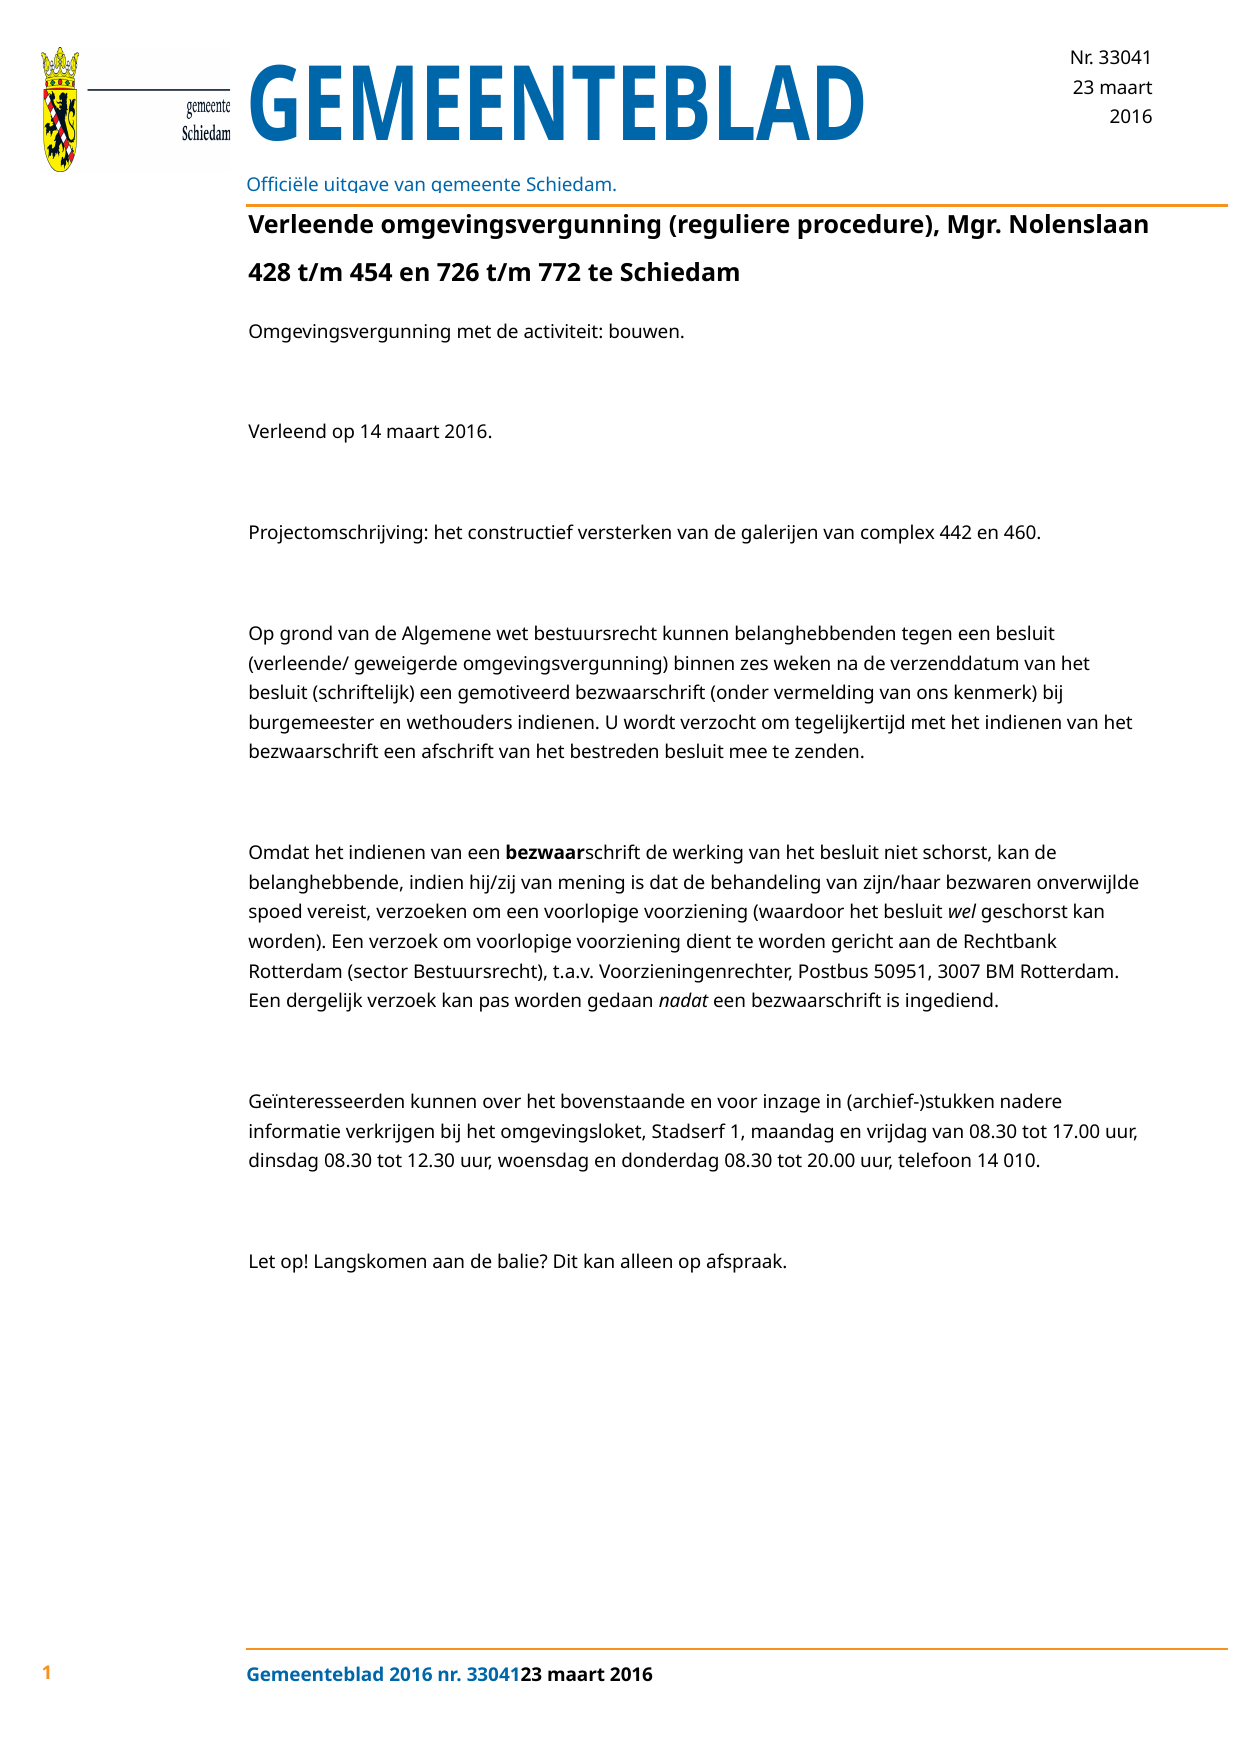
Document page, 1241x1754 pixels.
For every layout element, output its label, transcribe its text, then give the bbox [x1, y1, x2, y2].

text Omdat het indienen van een bezwaarschrift de werking van het besluit niet schorst, kan de belanghebbende, indien hij/zij van mening is dat de behandeling van zijn/haar bezwaren onverwijlde spoed vereist, verzoeken om een voorlopige voorziening (waardoor het besluit wel geschorst kan worden). Een verzoek om voorlopige voorziening dient te worden gericht aan de Rechtbank Rotterdam (sector Bestuursrecht), t.a.v. Voorzieningenrechter, Postbus 50951, 3007 BM Rotterdam. Een dergelijk verzoek kan pas worden gedaan nadat een bezwaarschrift is ingediend. [248, 839, 1152, 1013]
text Verleend op 14 maart 2016. [248, 419, 1152, 444]
text Verleende omgevingsvergunning (reguliere procedure), Mgr. Nolenslaan 428 t/m 454 en 726 t/m 772 te Schiedam [248, 207, 1152, 288]
text Omgevingsvergunning met de activiteit: bouwen. [248, 318, 1152, 344]
text Projectomschrijving: het constructief versterken van de galerijen van complex 442 en 460. [248, 519, 1152, 545]
text Let op! Langskomen aan de balie? Dit kan alleen op afspraak. [248, 1248, 1152, 1274]
picture [41, 47, 231, 172]
text Geïnteresseerden kunnen over het bovenstaande en voor inzage in (archief-)stukken nadere informatie verkrijgen bij het omgevingsloket, Stadserf 1, maandag en vrijdag van 08.30 tot 17.00 uur, dinsdag 08.30 tot 12.30 uur, woensdag en donderdag 08.30 tot 20.00 uur, telefoon 14 010. [248, 1088, 1152, 1173]
text Op grond van de Algemene wet bestuursrecht kunnen belanghebbenden tegen een besluit (verleende/ geweigerde omgevingsvergunning) binnen zes weken na de verzenddatum van het besluit (schriftelijk) een gemotiveerd bezwaarschrift (onder vermelding van ons kenmerk) bij burgemeester en wethouders indienen. U wordt verzocht om tegelijkertijd met het indienen van het bezwaarschrift een afschrift van het bestreden besluit mee te zenden. [248, 620, 1152, 764]
